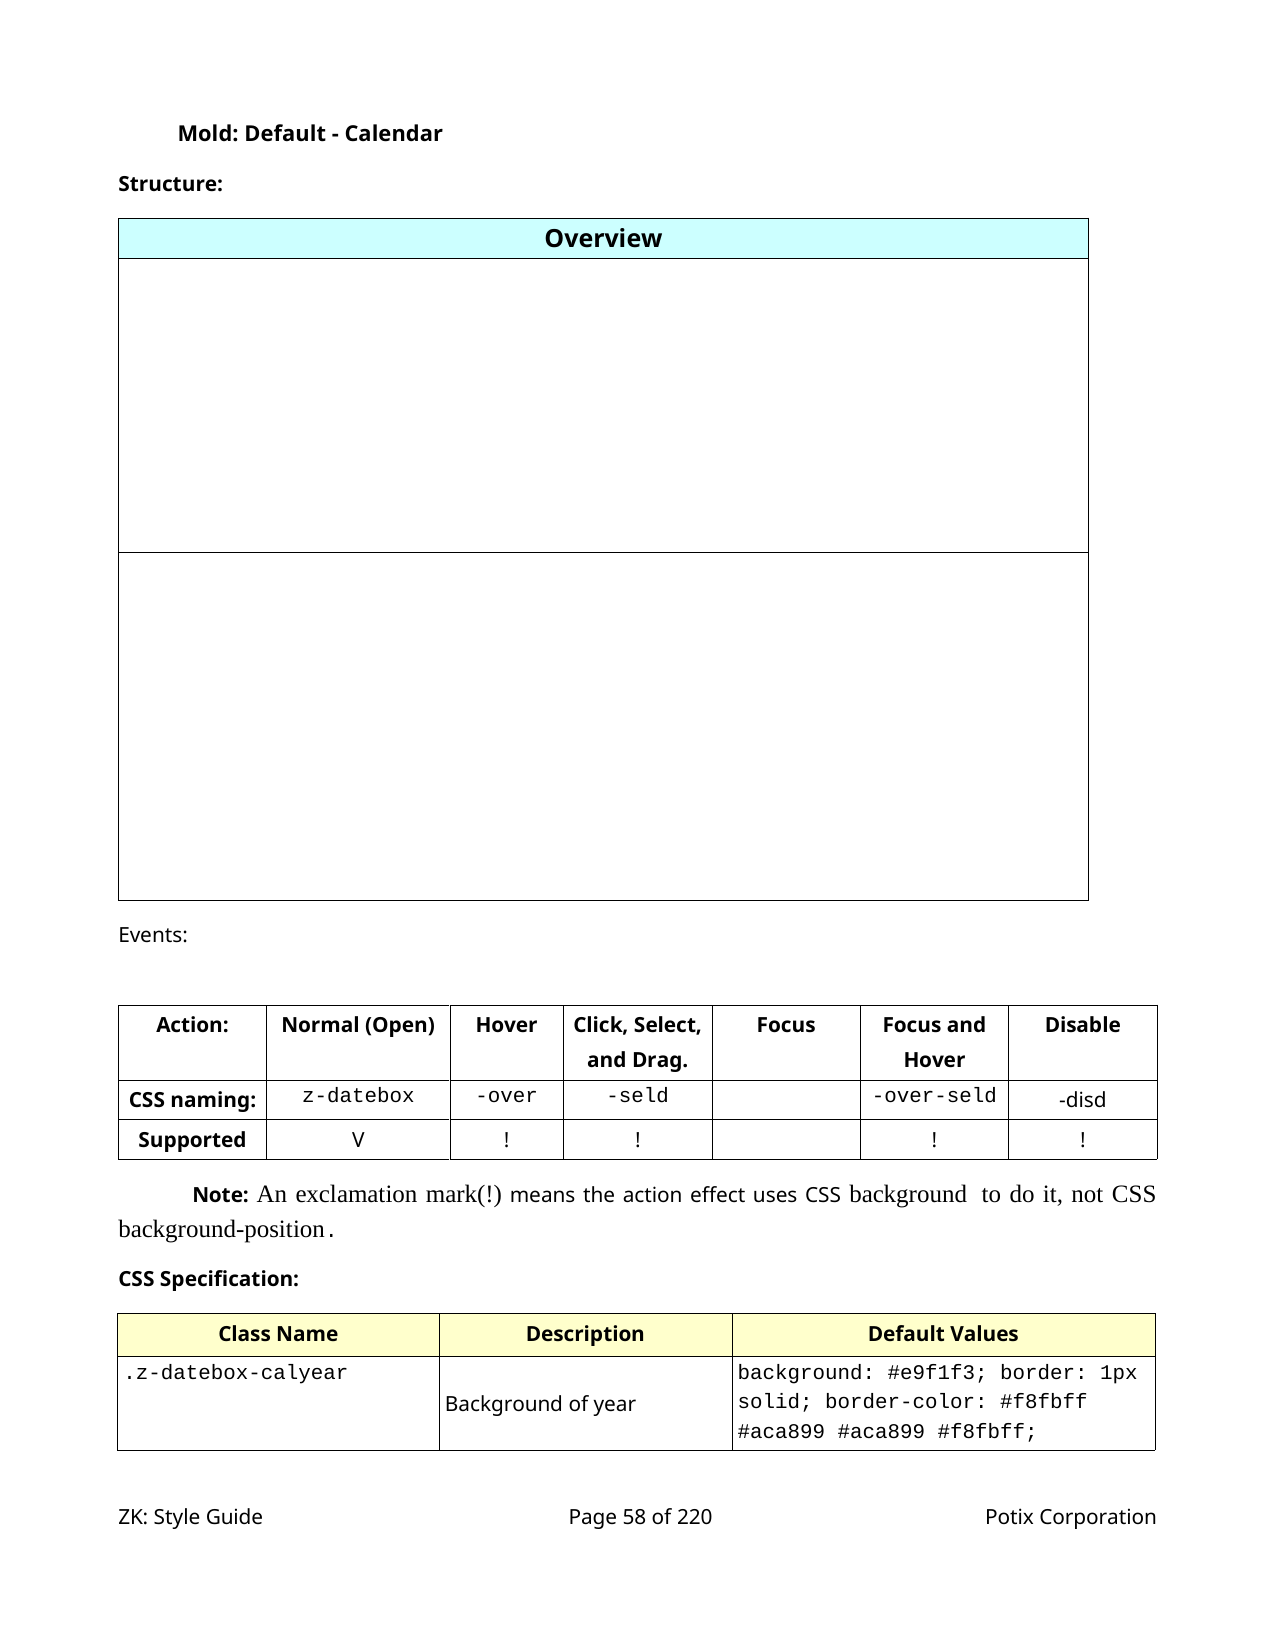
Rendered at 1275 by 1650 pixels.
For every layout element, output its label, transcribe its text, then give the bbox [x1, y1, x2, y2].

table_cell [119, 259, 1088, 552]
table_cell [119, 553, 1088, 900]
table_header Click, Select, and Drag. [564, 1006, 712, 1080]
table_header Focus and Hover [861, 1006, 1008, 1080]
table_header Description [440, 1314, 732, 1356]
table_cell .z-datebox-calyear [118, 1357, 439, 1450]
table_cell -over [451, 1081, 563, 1119]
table_header Action: [119, 1006, 266, 1080]
table_cell Supported [119, 1120, 266, 1159]
table_cell -seld [564, 1081, 712, 1119]
table_header Disable [1009, 1006, 1157, 1080]
table_cell Background of year [440, 1357, 732, 1450]
table_header Overview [119, 219, 1088, 258]
text Note: An exclamation mark(!) means the action effect uses CSS background to do it, not CSS background-position. [118, 1180, 1157, 1244]
table_header Class Name [118, 1314, 439, 1356]
table_cell [713, 1081, 860, 1119]
text CSS Specification: [118, 1264, 1157, 1293]
table_cell CSS naming: [119, 1081, 266, 1119]
table_cell ! [564, 1120, 712, 1159]
subtitle Mold: Default - Calendar [177, 118, 1157, 148]
table_header Normal (Open) [267, 1006, 449, 1080]
table_cell [713, 1120, 860, 1159]
table_cell V [267, 1120, 449, 1159]
table_cell ! [1009, 1120, 1157, 1159]
table_header Default Values [733, 1314, 1155, 1356]
text Structure: [118, 169, 1157, 197]
text Events: [118, 921, 1157, 984]
table_header Focus [713, 1006, 860, 1080]
table_cell -over-seld [861, 1081, 1008, 1119]
table_header Hover [451, 1006, 563, 1080]
table_cell ! [861, 1120, 1008, 1159]
table_cell z-datebox [267, 1081, 449, 1119]
table_cell -disd [1009, 1081, 1157, 1119]
table_cell ! [451, 1120, 563, 1159]
table_cell background: #e9f1f3; border: 1px solid; border-color: #f8fbff #aca899 #aca899 #f8fbff; [733, 1357, 1155, 1450]
